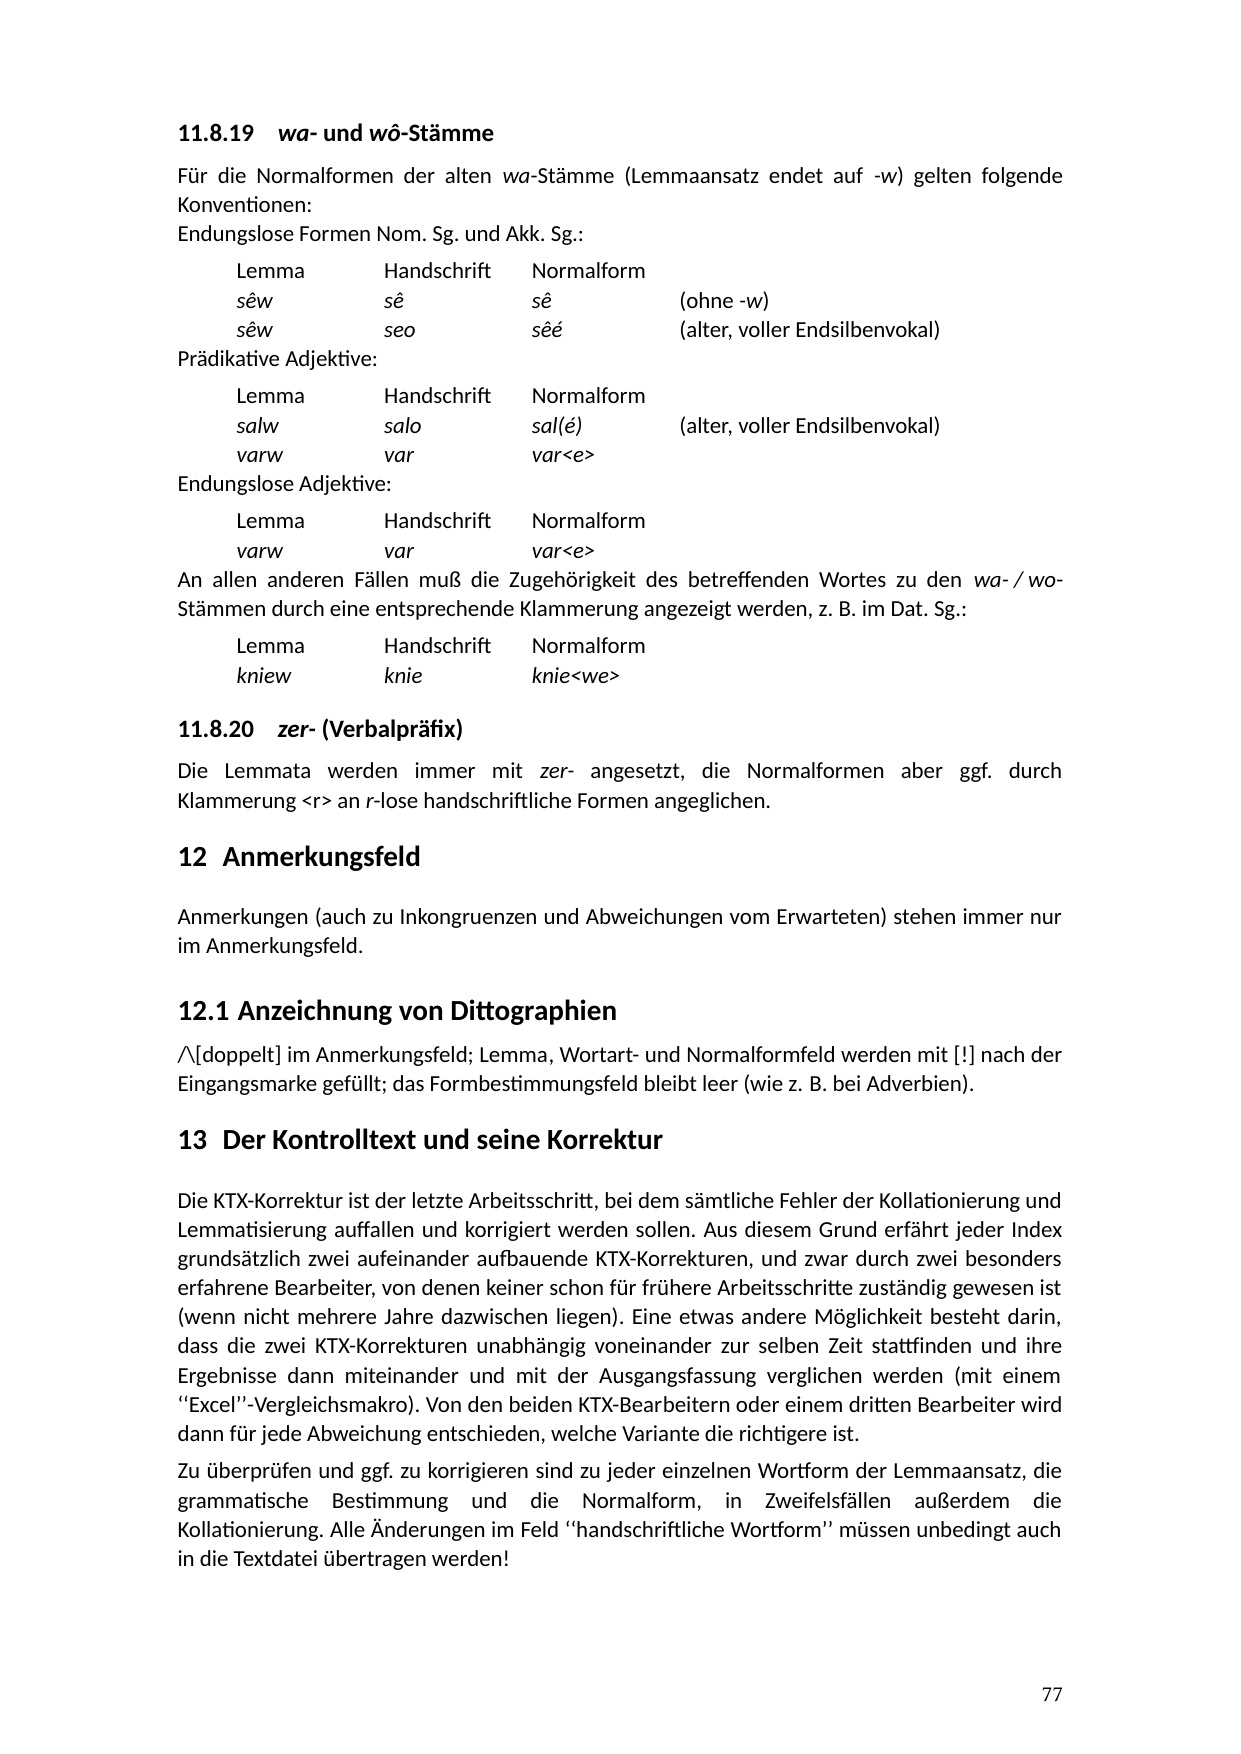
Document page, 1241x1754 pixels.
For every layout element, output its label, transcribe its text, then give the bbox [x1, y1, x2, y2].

text Anmerkungen (auch zu Inkongruenzen und Abweichungen vom Erwarteten) stehen immer nur im Anmerkungsfeld. [177, 901, 1063, 960]
text /\[doppelt] im Anmerkungsfeld; Lemma­, Wortart- und Normalformfeld werden mit [!] nach der Eingangsmarke gefüllt; das Formbestimmungsfeld bleibt leer (wie z. B. bei Adverbien). [177, 1039, 1063, 1097]
text Endungslose Adjektive: [177, 468, 1063, 497]
text Lemma Handschrift Normalform [236, 381, 1063, 410]
text Prädikative Adjektive: [177, 343, 1063, 372]
text Zu überprüfen und ggf. zu korrigieren sind zu jeder einzelnen Wortform der Lemmaansatz, die grammatische Bestimmung und die Normalform, in Zweifelsfällen außerdem die Kollationierung. Alle Änderungen im Feld ‘‘handschriftliche Wortform’’ müssen unbedingt auch in die Textdatei übertragen werden! [177, 1456, 1063, 1572]
text Lemma Handschrift Normalform [236, 256, 1063, 285]
text varw var var<e> [236, 535, 1063, 564]
text Endungslose Formen Nom. Sg. und Akk. Sg.: [177, 218, 1063, 247]
text Für die Normalformen der alten wa-Stämme (Lemmaansatz endet auf -w) gelten folgende Konventionen: [177, 160, 1063, 218]
text An allen anderen Fällen muß die Zugehörigkeit des betreffenden Wortes zu den wa‑ / wo-Stämmen durch eine entsprechende Klammerung angezeigt werden, z. B. im Dat. Sg.: [177, 564, 1063, 622]
text sêw sê sê (ohne ‑w) [236, 285, 1063, 314]
subtitle Anzeichnung von Dittographien [177, 997, 1063, 1026]
text varw var var<e> [236, 439, 1063, 468]
text kniew knie knie<we> [236, 660, 1063, 689]
text salw salo sal(é) (alter, voller Endsilbenvokal) [236, 410, 1063, 439]
subtitle wa- und wô-Stämme [177, 118, 1063, 147]
text sêw seo sêé (alter, voller Endsilbenvokal) [236, 314, 1063, 343]
text Die KTX-Korrektur ist der letzte Arbeitsschritt, bei dem sämtliche Fehler der Kollationierung und Lemmatisierung auffallen und korrigiert werden sollen. Aus diesem Grund erfährt jeder Index grundsätzlich zwei aufeinander aufbauende KTX-Korrekturen, und zwar durch zwei besonders erfahrene Bearbeiter, von denen keiner schon für frühere Arbeitsschritte zuständig gewesen ist (wenn nicht mehrere Jahre dazwischen liegen). Eine etwas andere Möglichkeit besteht darin, dass die zwei KTX-Korrekturen unabhän­gig voneinander zur selben Zeit stattfinden und ihre Ergebnisse dann miteinander und mit der Ausgangsfassung verglichen werden (mit einem ‘‘Excel’’-Vergleichsmakro). Von den beiden KTX-Bear­bei­tern oder einem dritten Bearbeiter wird dann für jede Abweichung entschieden, welche Variante die richtigere ist. [177, 1185, 1063, 1447]
text Lemma Handschrift Normalform [236, 631, 1063, 660]
subtitle zer- (Verbalpräfix) [177, 714, 1063, 743]
text Die Lemmata werden immer mit zer- angesetzt, die Normalformen aber ggf. durch Klammerung <r> an r-lose handschriftliche Formen angeglichen. [177, 756, 1063, 814]
subtitle Anmerkungsfeld [177, 843, 1063, 872]
text Lemma Handschrift Normalform [236, 506, 1063, 535]
subtitle Der Kontrolltext und seine Korrektur [177, 1126, 1063, 1156]
